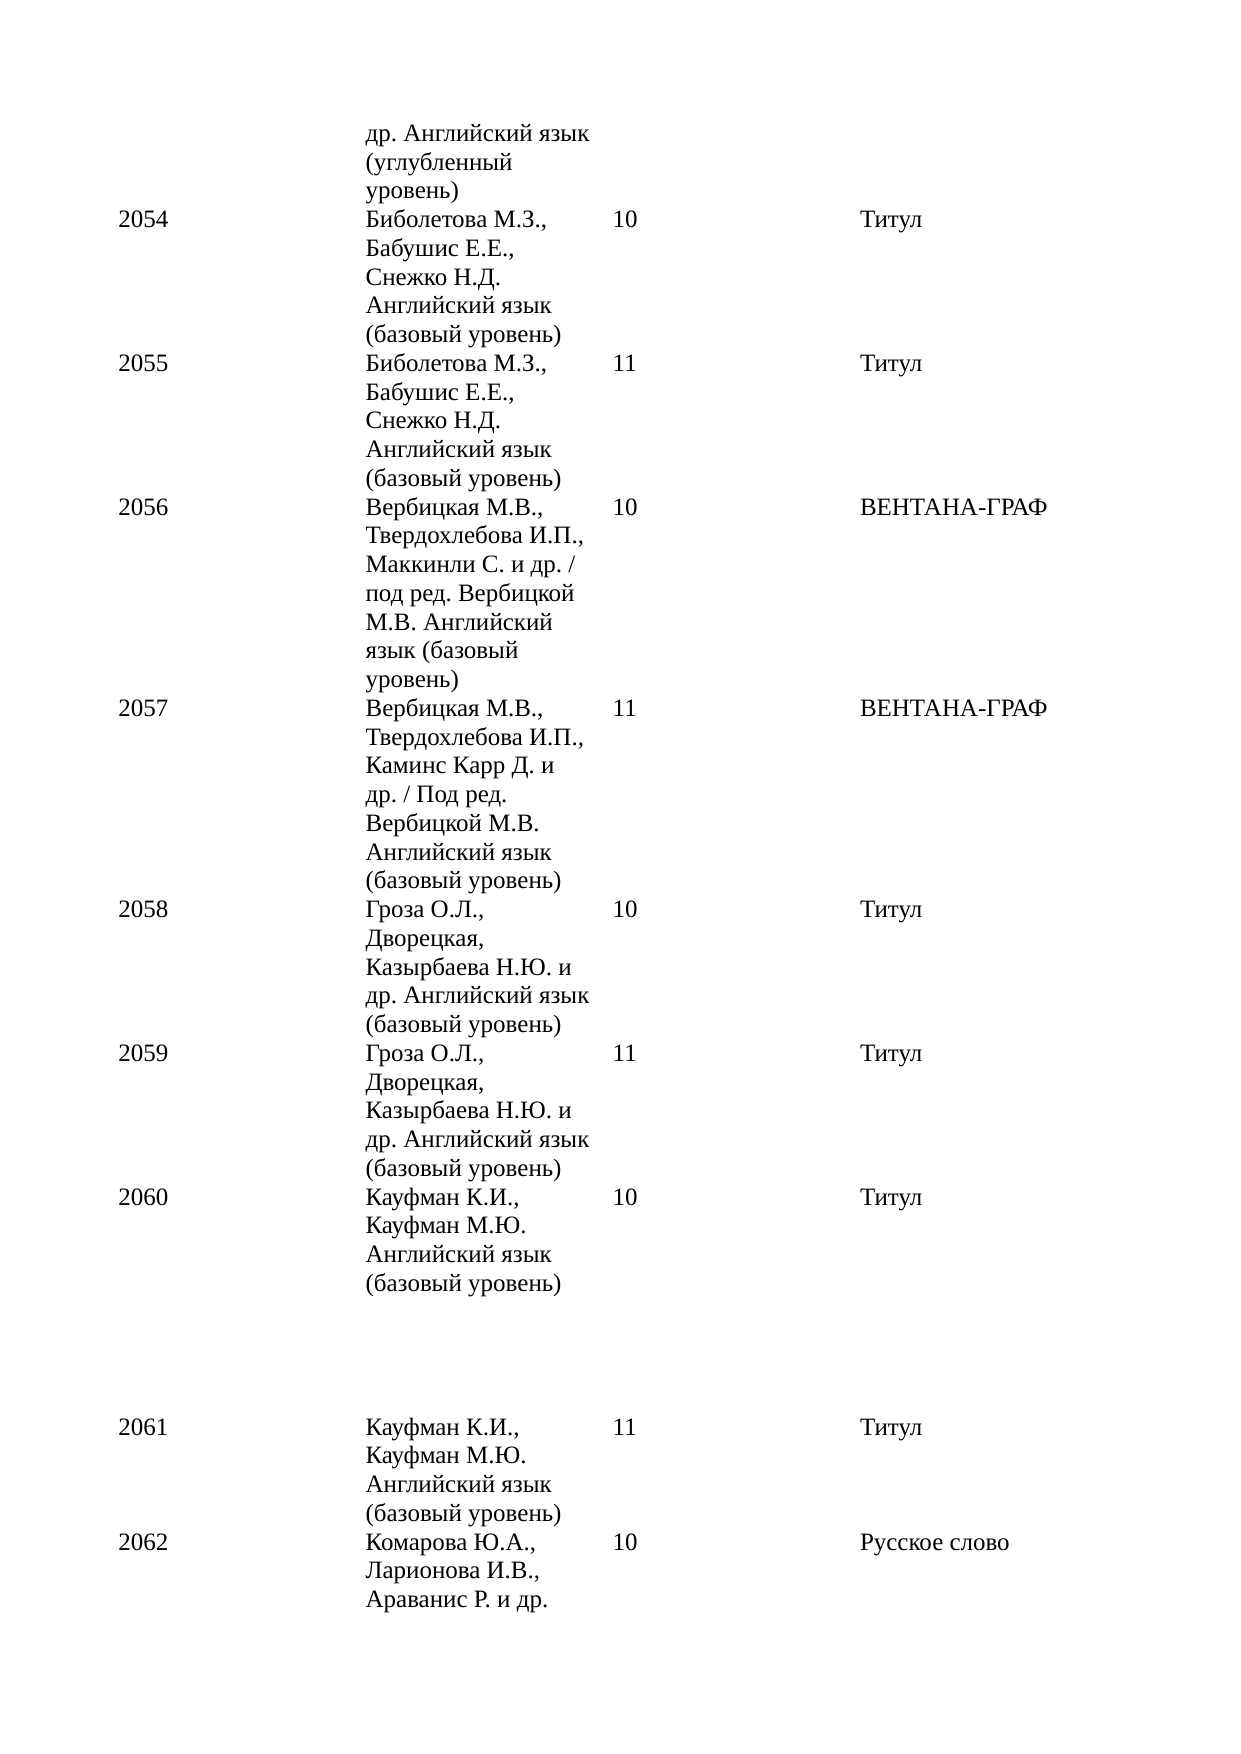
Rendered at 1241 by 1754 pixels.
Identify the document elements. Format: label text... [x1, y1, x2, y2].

table_cell ВЕНТАНА-ГРАФ [849, 693, 1096, 894]
table_cell др. Английский язык (углубленный уровень) [354, 118, 601, 204]
table_cell 2059 [107, 1038, 354, 1182]
table_cell 2057 [107, 693, 354, 894]
table_cell [107, 118, 354, 204]
table_cell 2060 [107, 1182, 354, 1297]
table_cell 10 [601, 1182, 848, 1297]
table_cell Титул [849, 894, 1096, 1038]
table_cell 10 [601, 894, 848, 1038]
table_cell Титул [849, 348, 1096, 492]
table_cell Биболетова М.З., Бабушис Е.Е., Снежко Н.Д. Английский язык (базовый уровень) [354, 204, 601, 348]
table_cell Титул [849, 1038, 1096, 1182]
table_cell 2054 [107, 204, 354, 348]
table_cell Вербицкая М.В., Твердохлебова И.П., Маккинли С. и др. / под ред. Вербицкой М.В. Английский язык (базовый уровень) [354, 492, 601, 693]
table_cell Русское слово [849, 1527, 1096, 1621]
table_cell 11 [601, 693, 848, 894]
table_cell Вербицкая М.В., Твердохлебова И.П., Каминс Карр Д. и др. / Под ред. Вербицкой М.В. Английский язык (базовый уровень) [354, 693, 601, 894]
table_cell 10 [601, 492, 848, 693]
table_cell [601, 118, 848, 204]
table_cell Гроза О.Л., Дворецкая, Казырбаева Н.Ю. и др. Английский язык (базовый уровень) [354, 1038, 601, 1182]
table_cell [849, 118, 1096, 204]
table_cell 11 [601, 348, 848, 492]
table_header Кауфман К.И., Кауфман М.Ю. Английский язык (базовый уровень) [354, 1412, 601, 1527]
table_header 2061 [107, 1412, 354, 1527]
table_cell Биболетова М.З., Бабушис Е.Е., Снежко Н.Д. Английский язык (базовый уровень) [354, 348, 601, 492]
table_cell Титул [849, 204, 1096, 348]
table_cell Титул [849, 1182, 1096, 1297]
table_cell Кауфман К.И., Кауфман М.Ю. Английский язык (базовый уровень) [354, 1182, 601, 1297]
table_cell 10 [601, 204, 848, 348]
table_header Титул [849, 1412, 1096, 1527]
table_cell 2058 [107, 894, 354, 1038]
table_cell ВЕНТАНА-ГРАФ [849, 492, 1096, 693]
table_cell 11 [601, 1038, 848, 1182]
table_cell Комарова Ю.А., Ларионова И.В., Араванис Р. и др. [354, 1527, 601, 1621]
table_cell 10 [601, 1527, 848, 1621]
table_cell 2062 [107, 1527, 354, 1621]
table_header 11 [601, 1412, 848, 1527]
table_cell 2056 [107, 492, 354, 693]
table_cell 2055 [107, 348, 354, 492]
table_cell Гроза О.Л., Дворецкая, Казырбаева Н.Ю. и др. Английский язык (базовый уровень) [354, 894, 601, 1038]
